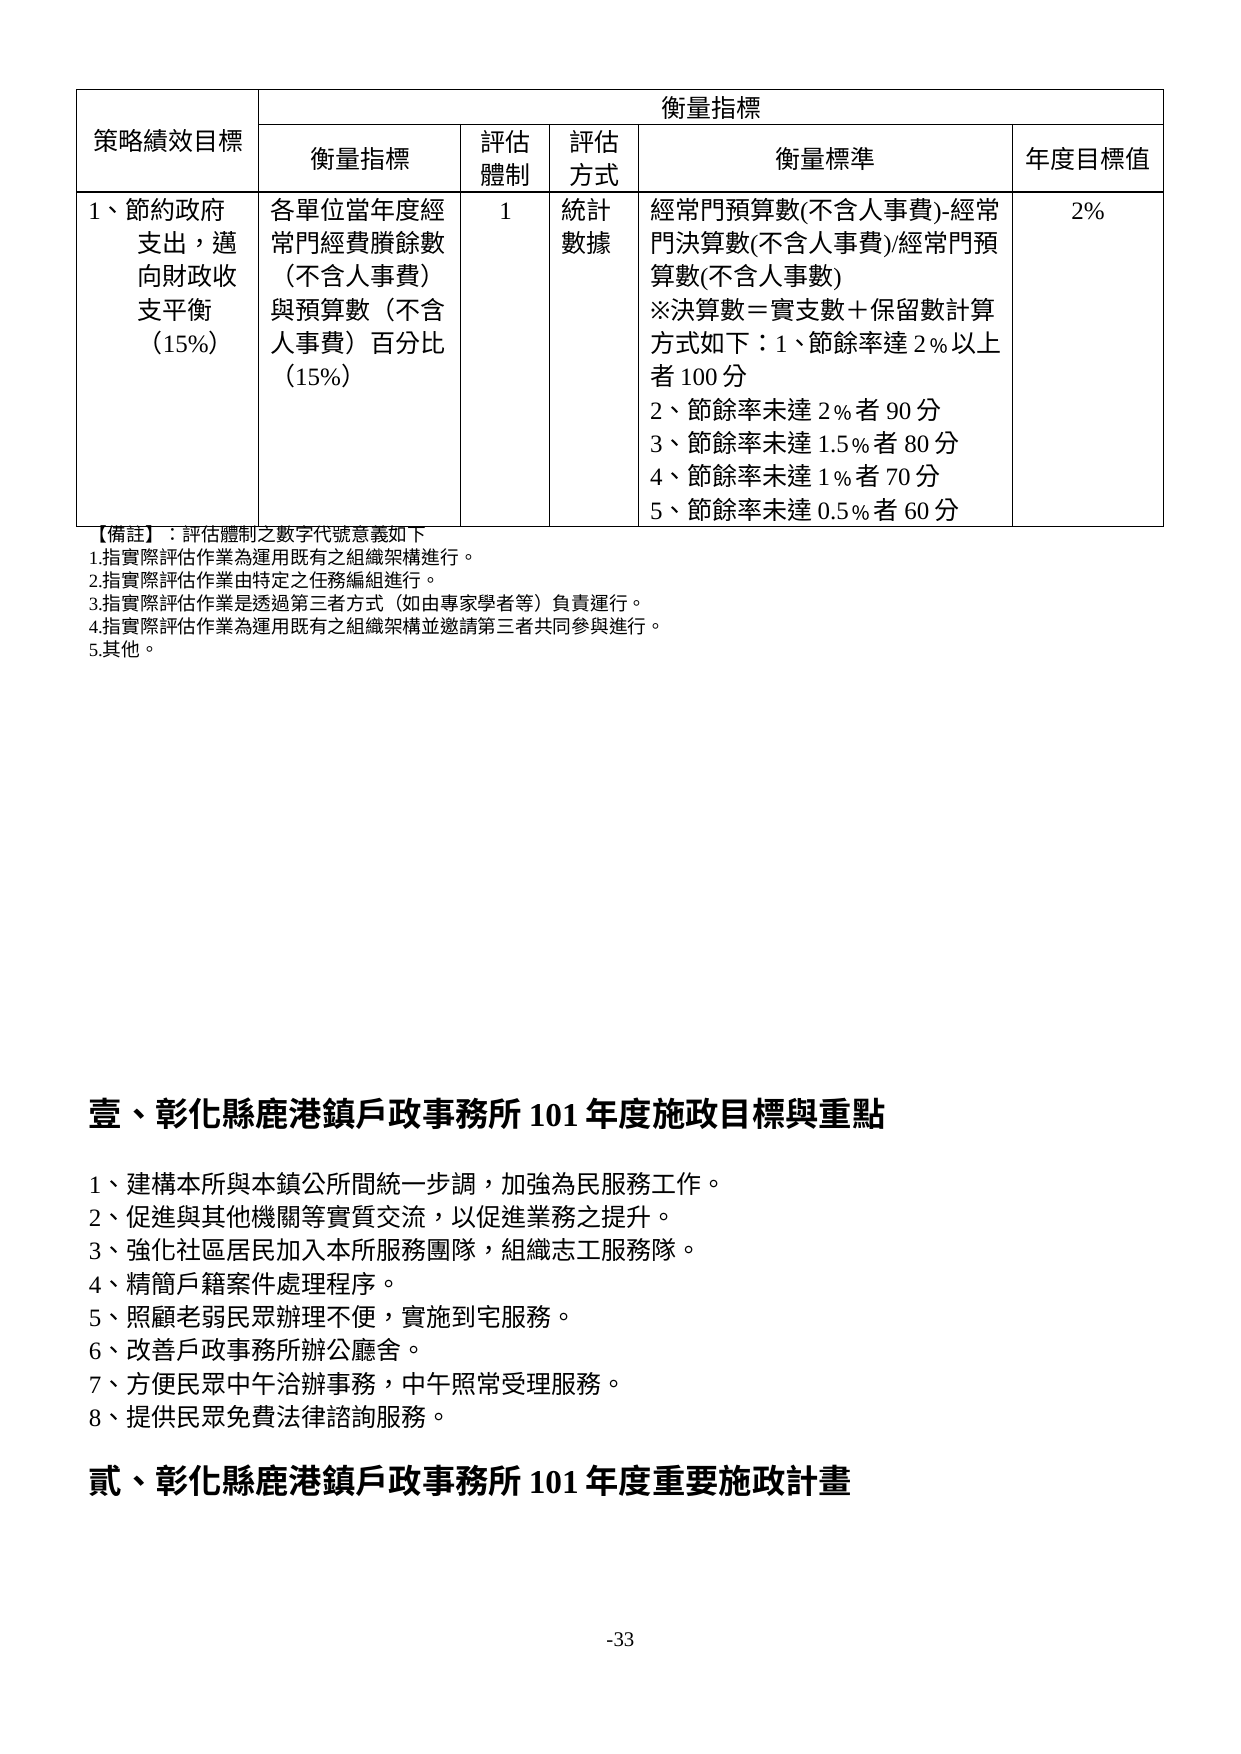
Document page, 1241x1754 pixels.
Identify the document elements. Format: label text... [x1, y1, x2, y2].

list 改善戶政事務所辦公廳舍。 [88, 1333, 1152, 1366]
table_cell 年度目標值 [1013, 125, 1163, 191]
list 指實際評估作業是透過第三者方式（如由專家學者等）負責運行。 [88, 596, 1152, 614]
list 建構本所與本鎮公所間統一步調，加強為民服務工作。 [88, 1166, 1152, 1200]
table_cell 經常門預算數(不含人事費)-經常門決算數(不含人事費)/經常門預算數(不含人事數) ※決算數＝實支數＋保留數計算方式如下：1、節餘率達2﹪以上者100分 2、節餘率未達 2﹪者 90分 3、節餘率未達1.5﹪者 80分 4、節餘率未達1﹪者 70分 5、節餘率未達0.5﹪者 60分 [639, 193, 1012, 526]
table_header 策略績效目標 [77, 90, 258, 191]
list 促進與其他機關等實質交流，以促進業務之提升。 [88, 1200, 1152, 1233]
table_cell 2% [1013, 193, 1163, 526]
list 指實際評估作業為運用既有之組織架構並邀請第三者共同參與進行。 [88, 618, 1152, 637]
list 方便民眾中午洽辦事務，中午照常受理服務。 [88, 1366, 1152, 1400]
list 指實際評估作業為運用既有之組織架構進行。 [88, 550, 1152, 568]
table_cell 1 [461, 193, 549, 526]
table_cell 衡量指標 [259, 125, 460, 191]
table_cell 各單位當年度經常門經費賸餘數（不含人事費）與預算數（不含人事費）百分比（15%） [259, 193, 460, 526]
list 照顧老弱民眾辦理不便，實施到宅服務。 [88, 1300, 1152, 1333]
table_cell 衡量標準 [639, 125, 1012, 191]
list 其他。 [88, 641, 1152, 660]
text 壹、彰化縣鹿港鎮戶政事務所101年度施政目標與重點 [88, 1100, 1152, 1133]
list 精簡戶籍案件處理程序。 [88, 1266, 1152, 1300]
table_cell 節約政府支出，邁向財政收支平衡（15%） [77, 193, 258, 526]
table_cell 評估體制 [461, 125, 549, 191]
table_cell 統計數據 [550, 193, 638, 526]
text 【備註】：評估體制之數字代號意義如下 [88, 527, 1152, 546]
text 貳、彰化縣鹿港鎮戶政事務所101年度重要施政計畫 [88, 1466, 1152, 1500]
list 指實際評估作業由特定之任務編組進行。 [88, 573, 1152, 591]
list 強化社區居民加入本所服務團隊，組織志工服務隊。 [88, 1233, 1152, 1266]
table_header 衡量指標 [259, 90, 1163, 124]
list 提供民眾免費法律諮詢服務。 [88, 1400, 1152, 1433]
table_cell 評估方式 [550, 125, 638, 191]
